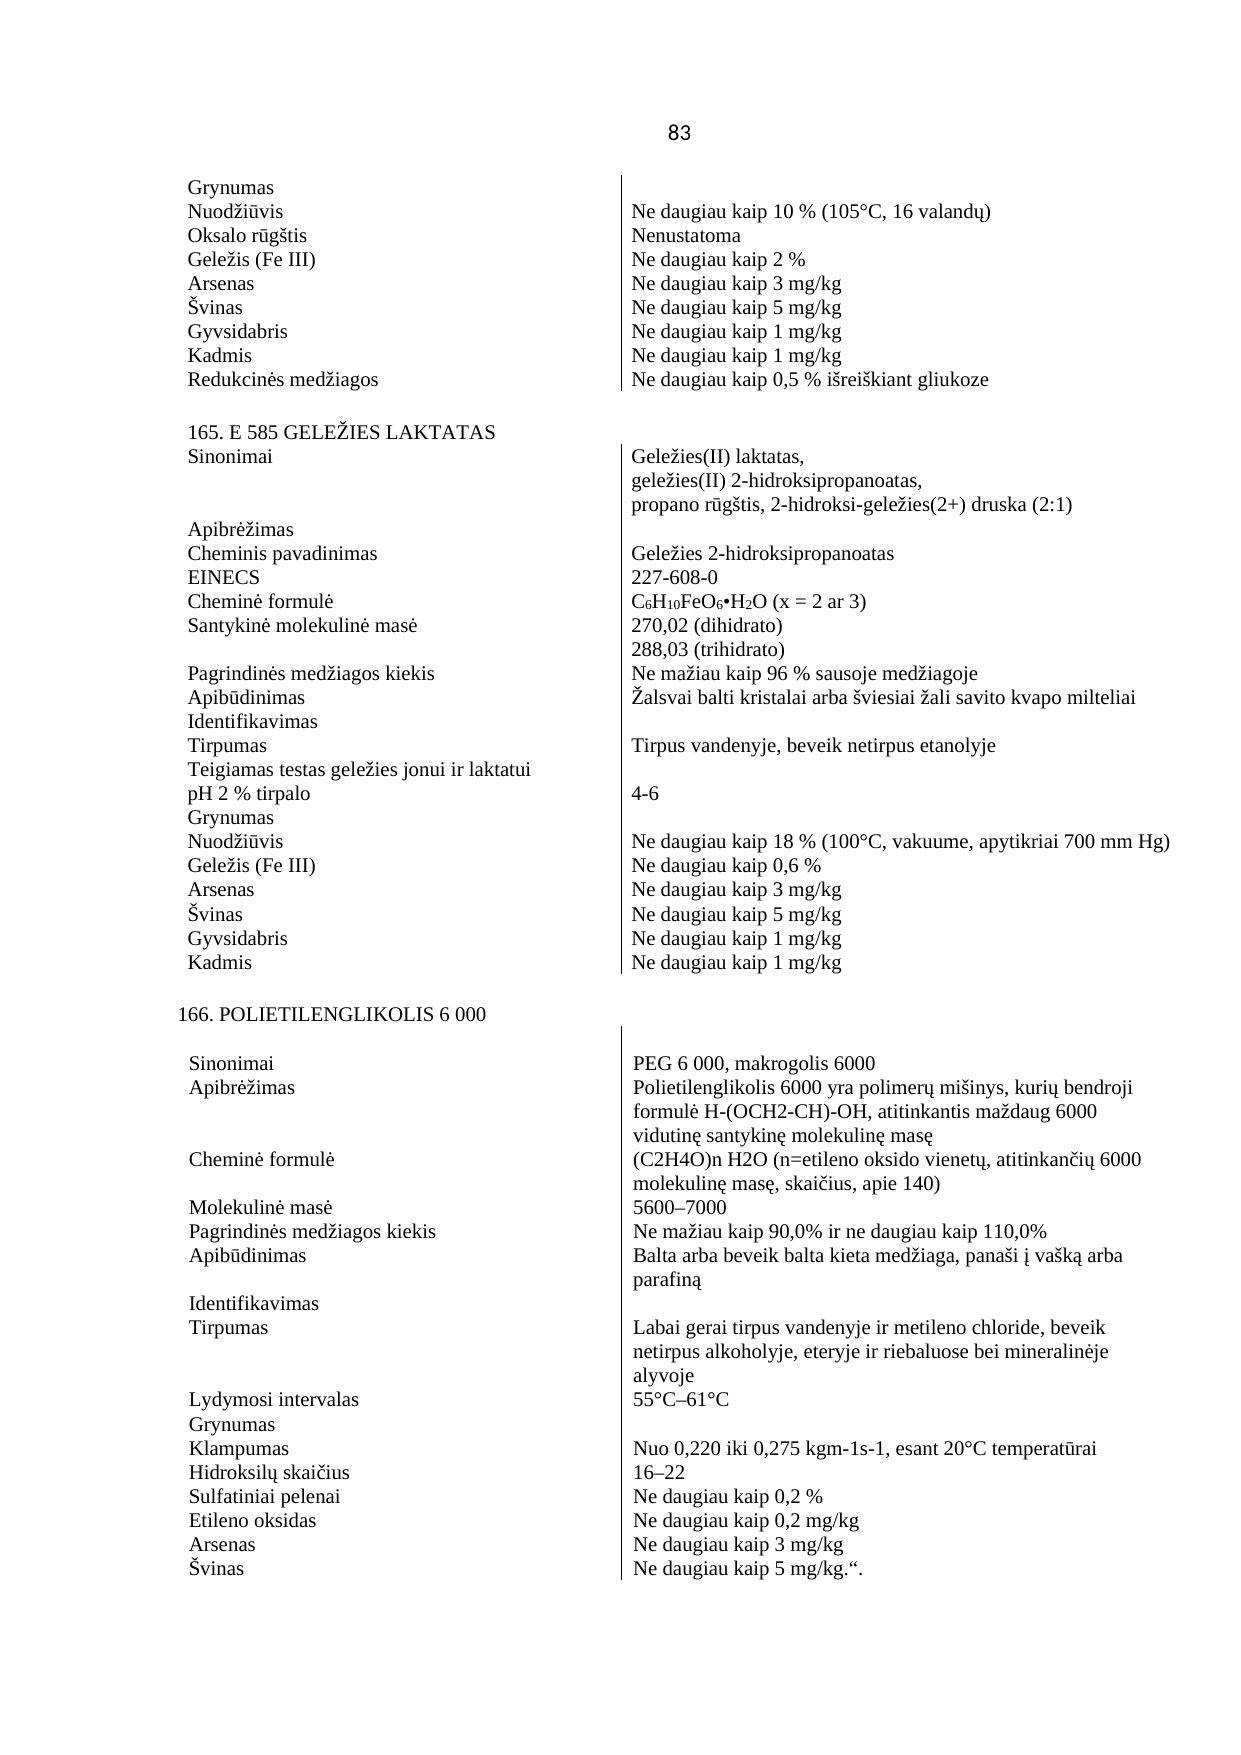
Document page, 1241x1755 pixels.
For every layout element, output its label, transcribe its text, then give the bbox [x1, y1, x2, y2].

table_cell Švinas [177, 295, 621, 319]
table_cell Geležies(II) laktatas, geležies(II) 2-hidroksipropanoatas, propano rūgštis, 2-hidroksi-geležies(2+) druska (2:1) [622, 444, 1181, 516]
table_cell pH 2 % tirpalo [177, 781, 621, 805]
table_cell Ne daugiau kaip 10 % (105°C, 16 valandų) [622, 199, 1181, 223]
table_cell Oksalo rūgštis [177, 223, 621, 247]
table_header [177, 1026, 621, 1051]
table_cell Identifikavimas [177, 709, 621, 733]
table_cell Balta arba beveik balta kieta medžiaga, panaši į vašką arba parafiną [622, 1243, 1181, 1291]
table_cell Nuodžiūvis [177, 829, 621, 853]
table_cell Grynumas [177, 175, 621, 199]
table_cell Apibūdinimas [177, 1243, 621, 1291]
table_cell Ne daugiau kaip 2 % [622, 247, 1181, 271]
table_cell Pagrindinės medžiagos kiekis [177, 661, 621, 685]
table_cell Ne daugiau kaip 5 mg/kg.“. [622, 1556, 1181, 1580]
text 166. POLIETILENGLIKOLIS 6 000 [177, 1002, 1181, 1026]
table_cell Ne mažiau kaip 96 % sausoje medžiagoje [622, 661, 1181, 685]
table_cell 55°C–61°C [622, 1388, 1181, 1411]
table_header [622, 1026, 1181, 1051]
table_cell Teigiamas testas geležies jonui ir laktatui [177, 757, 621, 781]
table_cell Labai gerai tirpus vandenyje ir metileno chloride, beveik netirpus alkoholyje, eteryje ir riebaluose bei mineralinėje alyvoje [622, 1315, 1181, 1387]
table_cell [622, 709, 1181, 733]
table_cell Kadmis [177, 950, 621, 974]
table_cell Arsenas [177, 271, 621, 295]
table_cell Nuodžiūvis [177, 199, 621, 223]
table_cell Gyvsidabris [177, 319, 621, 343]
table_cell 4-6 [622, 781, 1181, 805]
table_cell Cheminė formulė [177, 589, 621, 613]
table_cell Ne daugiau kaip 0,2 % [622, 1484, 1181, 1508]
table_cell [622, 805, 1181, 829]
table_cell Tirpumas [177, 733, 621, 757]
table_cell Sulfatiniai pelenai [177, 1484, 621, 1508]
table_cell [622, 1291, 1181, 1315]
table_cell Ne daugiau kaip 1 mg/kg [622, 926, 1181, 949]
table_cell EINECS [177, 565, 621, 589]
table_cell Pagrindinės medžiagos kiekis [177, 1219, 621, 1243]
table_cell 5600–7000 [622, 1195, 1181, 1219]
table_cell Apibrėžimas [177, 516, 621, 541]
table_cell 16–22 [622, 1460, 1181, 1484]
table_cell Ne daugiau kaip 5 mg/kg [622, 295, 1181, 319]
table_cell Švinas [177, 1556, 621, 1580]
table_cell Identifikavimas [177, 1291, 621, 1315]
table_cell Ne daugiau kaip 3 mg/kg [622, 1532, 1181, 1556]
table_cell Kadmis [177, 343, 621, 367]
table_cell Grynumas [177, 805, 621, 829]
table_cell Ne daugiau kaip 5 mg/kg [622, 901, 1181, 926]
table_cell 270,02 (dihidrato) 288,03 (trihidrato) [622, 613, 1181, 661]
table_cell Arsenas [177, 878, 621, 901]
table_cell Apibūdinimas [177, 685, 621, 709]
table_cell Sinonimai [177, 1051, 621, 1074]
table_cell Klampumas [177, 1436, 621, 1459]
table_cell C6H10FeO6•H2O (x = 2 ar 3) [622, 589, 1181, 613]
table_cell [622, 1411, 1181, 1436]
table_cell Ne daugiau kaip 0,6 % [622, 853, 1181, 877]
table_cell Ne daugiau kaip 0,5 % išreiškiant gliukoze [622, 368, 1181, 391]
table_cell Ne daugiau kaip 3 mg/kg [622, 271, 1181, 295]
table_cell Ne daugiau kaip 1 mg/kg [622, 950, 1181, 974]
table_cell Hidroksilų skaičius [177, 1460, 621, 1484]
table_cell [622, 757, 1181, 781]
table_cell Molekulinė masė [177, 1195, 621, 1219]
table_cell Ne daugiau kaip 1 mg/kg [622, 319, 1181, 343]
table_cell Sinonimai [177, 444, 621, 516]
table_cell Nenustatoma [622, 223, 1181, 247]
table_cell Geležis (Fe III) [177, 247, 621, 271]
table_cell Redukcinės medžiagos [177, 368, 621, 391]
table_cell Tirpus vandenyje, beveik netirpus etanolyje [622, 733, 1181, 757]
table_cell Nuo 0,220 iki 0,275 kgm-1s-1, esant 20°C temperatūrai [622, 1436, 1181, 1459]
table_cell Cheminė formulė [177, 1147, 621, 1195]
table_header 165. E 585 GELEŽIES LAKTATAS [177, 420, 1181, 444]
table_cell Santykinė molekulinė masė [177, 613, 621, 661]
table_cell (C2H4O)n H2O (n=etileno oksido vienetų, atitinkančių 6000 molekulinę masę, skaičius, apie 140) [622, 1147, 1181, 1195]
table_cell [622, 175, 1181, 199]
table_cell Geležis (Fe III) [177, 853, 621, 877]
table_cell Apibrėžimas [177, 1075, 621, 1147]
table_cell Arsenas [177, 1532, 621, 1556]
table_cell Tirpumas [177, 1315, 621, 1387]
table_cell Ne daugiau kaip 1 mg/kg [622, 343, 1181, 367]
table_cell Žalsvai balti kristalai arba šviesiai žali savito kvapo milteliai [622, 685, 1181, 709]
table_cell Grynumas [177, 1411, 621, 1436]
table_cell Švinas [177, 901, 621, 926]
table_cell Cheminis pavadinimas [177, 541, 621, 564]
table_cell Geležies 2-hidroksipropanoatas [622, 541, 1181, 564]
table_cell Ne daugiau kaip 0,2 mg/kg [622, 1508, 1181, 1532]
table_cell 227-608-0 [622, 565, 1181, 589]
table_cell [622, 516, 1181, 541]
table_cell Lydymosi intervalas [177, 1388, 621, 1411]
table_cell PEG 6 000, makrogolis 6000 [622, 1051, 1181, 1074]
table_cell Ne daugiau kaip 3 mg/kg [622, 878, 1181, 901]
table_cell Ne daugiau kaip 18 % (100°C, vakuume, apytikriai 700 mm Hg) [622, 829, 1181, 853]
table_cell Etileno oksidas [177, 1508, 621, 1532]
table_cell Polietilenglikolis 6000 yra polimerų mišinys, kurių bendroji formulė H-(OCH2-CH)-OH, atitinkantis maždaug 6000 vidutinę santykinę molekulinę masę [622, 1075, 1181, 1147]
table_cell Gyvsidabris [177, 926, 621, 949]
table_cell Ne mažiau kaip 90,0% ir ne daugiau kaip 110,0% [622, 1219, 1181, 1243]
